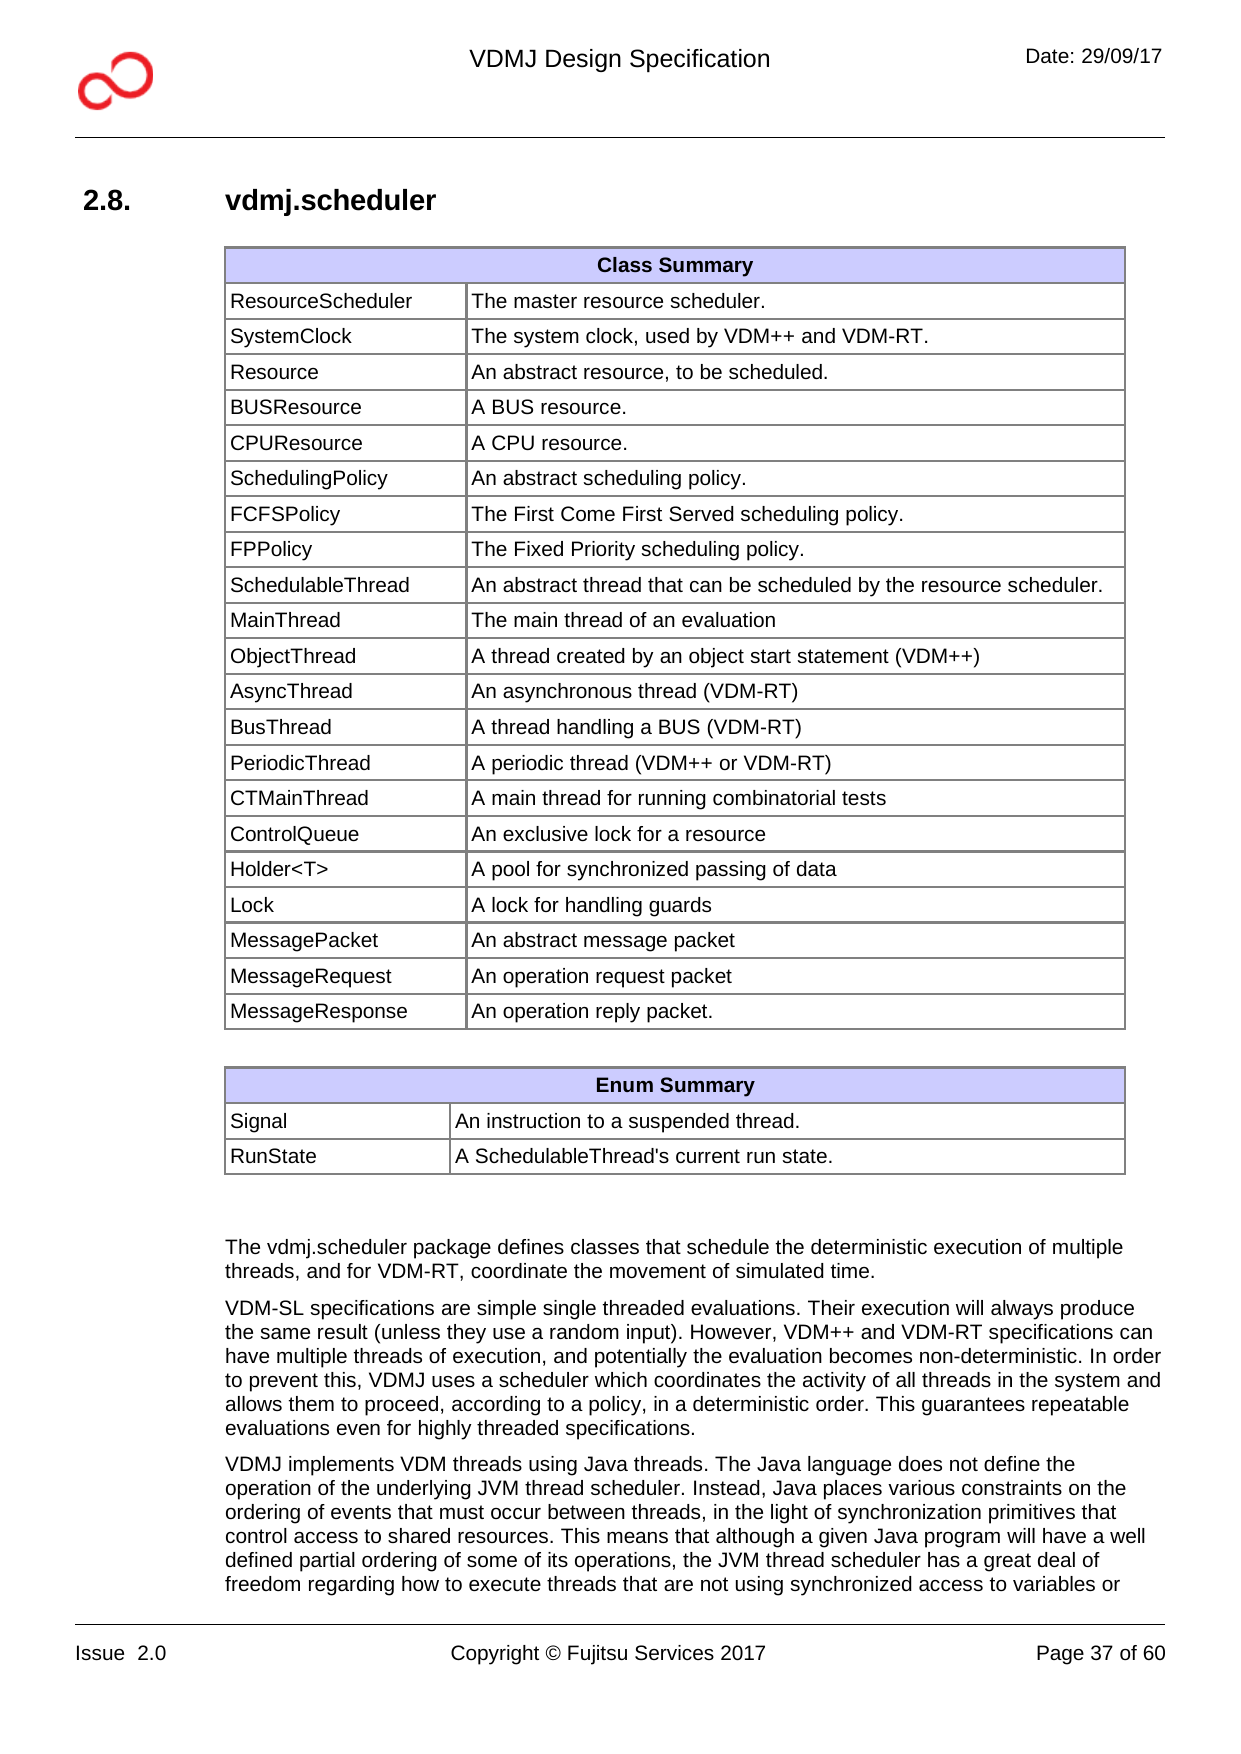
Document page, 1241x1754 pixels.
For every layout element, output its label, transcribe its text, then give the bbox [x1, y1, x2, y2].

table_cell MessageResponse [226, 995, 465, 1028]
table_cell BusThread [226, 710, 465, 744]
table_cell An operation reply packet. [468, 995, 1124, 1028]
subtitle vdmj.scheduler [75, 183, 1165, 216]
table_cell Signal [226, 1104, 449, 1137]
table_cell A main thread for running combinatorial tests [468, 781, 1124, 815]
table_cell ObjectThread [226, 639, 465, 673]
table_cell SchedulingPolicy [226, 462, 465, 495]
table_cell The Fixed Priority scheduling policy. [468, 533, 1124, 566]
text VDM-SL specifications are simple single threaded evaluations. Their execution will always produce the same result (unless they use a random input). However, VDM++ and VDM-RT specifications can have multiple threads of execution, and potentially the evaluation becomes non-deterministic. In order to prevent this, VDMJ uses a scheduler which coordinates the activity of all threads in the system and allows them to proceed, according to a policy, in a deterministic order. This guarantees repeatable evaluations even for highly threaded specifications. [225, 1296, 1165, 1440]
table_header Class Summary [226, 249, 1124, 282]
table_cell An abstract message packet [468, 924, 1124, 957]
table_cell SystemClock [226, 320, 465, 353]
table_cell An abstract resource, to be scheduled. [468, 355, 1124, 388]
table_cell An operation request packet [468, 959, 1124, 992]
table_cell Resource [226, 355, 465, 388]
text VDMJ implements VDM threads using Java threads. The Java language does not define the operation of the underlying JVM thread scheduler. Instead, Java places various constraints on the ordering of events that must occur between threads, in the light of synchronization primitives that control access to shared resources. This means that although a given Java program will have a well defined partial ordering of some of its operations, the JVM thread scheduler has a great deal of freedom regarding how to execute threads that are not using synchronized access to variables or [225, 1452, 1165, 1596]
table_cell FCFSPolicy [226, 497, 465, 531]
table_cell An instruction to a suspended thread. [451, 1104, 1124, 1137]
table_cell MessageRequest [226, 959, 465, 992]
table_header Enum Summary [226, 1069, 1124, 1102]
table_cell An abstract scheduling policy. [468, 462, 1124, 495]
table_cell A thread created by an object start statement (VDM++) [468, 639, 1124, 673]
table_cell A periodic thread (VDM++ or VDM-RT) [468, 746, 1124, 779]
table_cell ResourceScheduler [226, 284, 465, 317]
table_cell CTMainThread [226, 781, 465, 815]
table_cell FPPolicy [226, 533, 465, 566]
table_cell A thread handling a BUS (VDM-RT) [468, 710, 1124, 744]
table_cell RunState [226, 1140, 449, 1173]
table_cell An exclusive lock for a resource [468, 817, 1124, 850]
table_cell A CPU resource. [468, 426, 1124, 459]
table_cell A pool for synchronized passing of data [468, 853, 1124, 886]
table_cell AsyncThread [226, 675, 465, 708]
text The vdmj.scheduler package defines classes that schedule the deterministic execution of multiple threads, and for VDM-RT, coordinate the movement of simulated time. [225, 1236, 1165, 1283]
table_cell A BUS resource. [468, 391, 1124, 424]
table_cell The master resource scheduler. [468, 284, 1124, 317]
table_cell A SchedulableThread's current run state. [451, 1140, 1124, 1173]
table_cell A lock for handling guards [468, 888, 1124, 921]
table_cell Lock [226, 888, 465, 921]
table_cell SchedulableThread [226, 568, 465, 602]
table_cell The main thread of an evaluation [468, 604, 1124, 637]
table_cell BUSResource [226, 391, 465, 424]
table_cell MessagePacket [226, 924, 465, 957]
table_cell ControlQueue [226, 817, 465, 850]
table_cell The system clock, used by VDM++ and VDM-RT. [468, 320, 1124, 353]
table_cell An abstract thread that can be scheduled by the resource scheduler. [468, 568, 1124, 602]
table_cell PeriodicThread [226, 746, 465, 779]
table_cell The First Come First Served scheduling policy. [468, 497, 1124, 531]
table_cell An asynchronous thread (VDM-RT) [468, 675, 1124, 708]
table_cell MainThread [226, 604, 465, 637]
picture [78, 44, 153, 120]
table_cell CPUResource [226, 426, 465, 459]
table_cell Holder<T> [226, 853, 465, 886]
